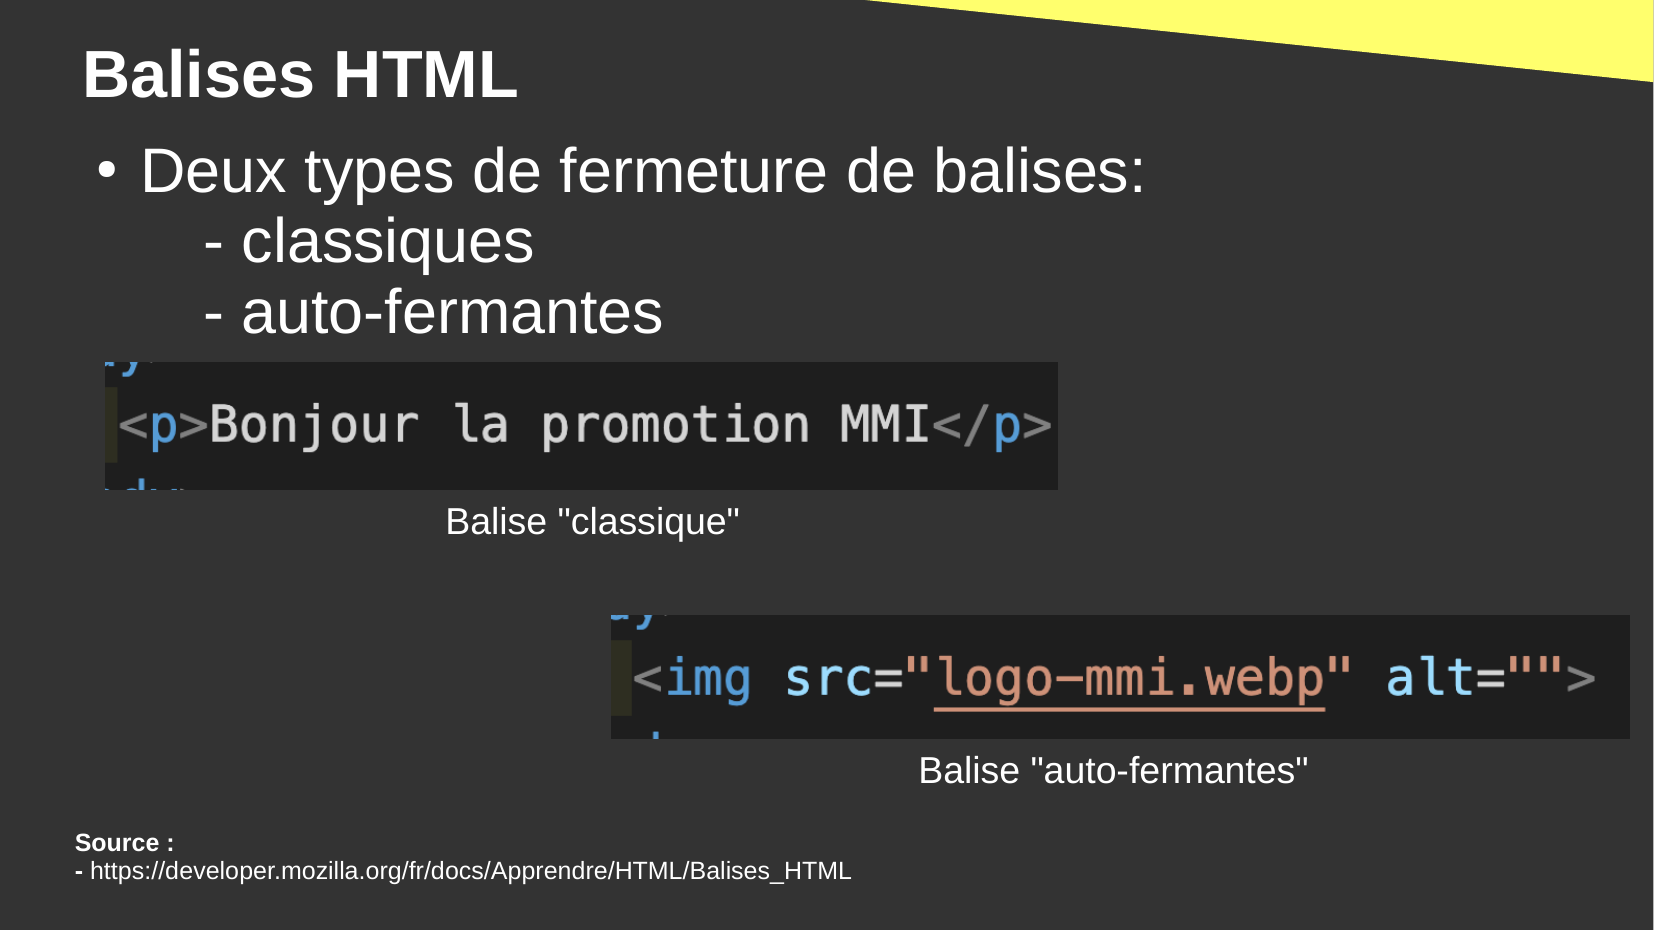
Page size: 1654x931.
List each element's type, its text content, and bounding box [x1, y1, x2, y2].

text_box Source : - https://developer.mozilla.org/fr/docs/Apprendre/HTML/Balises_HTML [59, 821, 1546, 906]
text_box Balise "classique" [398, 493, 787, 573]
text_box Balise "auto-fermantes" [878, 741, 1349, 799]
picture [105, 362, 1058, 490]
title Balises HTML [82, 37, 1571, 114]
picture [611, 615, 1630, 739]
list Deux types de fermeture de balises: - classiques - auto-fermantes [80, 135, 1569, 349]
text_box [865, 0, 1654, 83]
